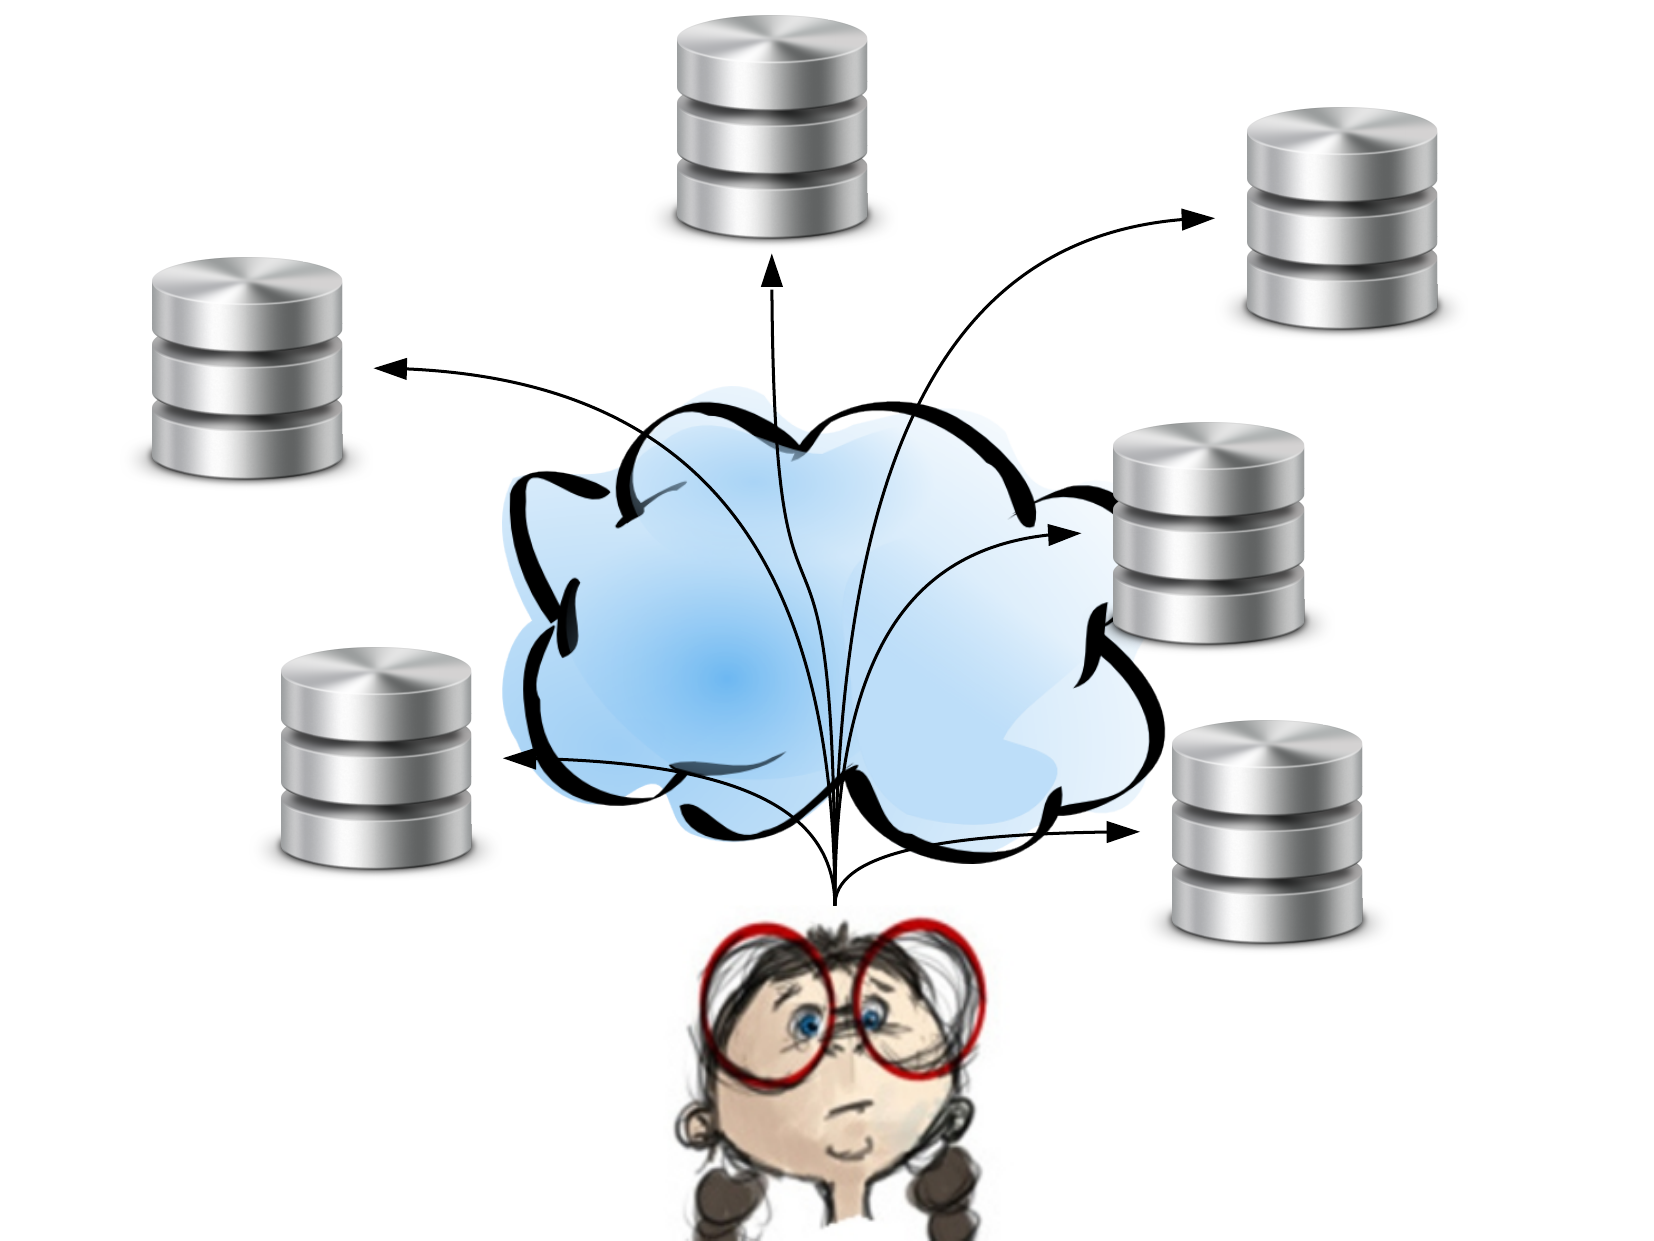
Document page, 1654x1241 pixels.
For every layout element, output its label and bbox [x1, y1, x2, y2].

picture [649, 905, 1021, 1241]
picture [645, 0, 899, 254]
picture [539, 386, 831, 783]
picture [249, 386, 832, 886]
picture [838, 386, 1394, 959]
picture [776, 386, 925, 791]
picture [1215, 91, 1469, 346]
picture [120, 241, 374, 496]
